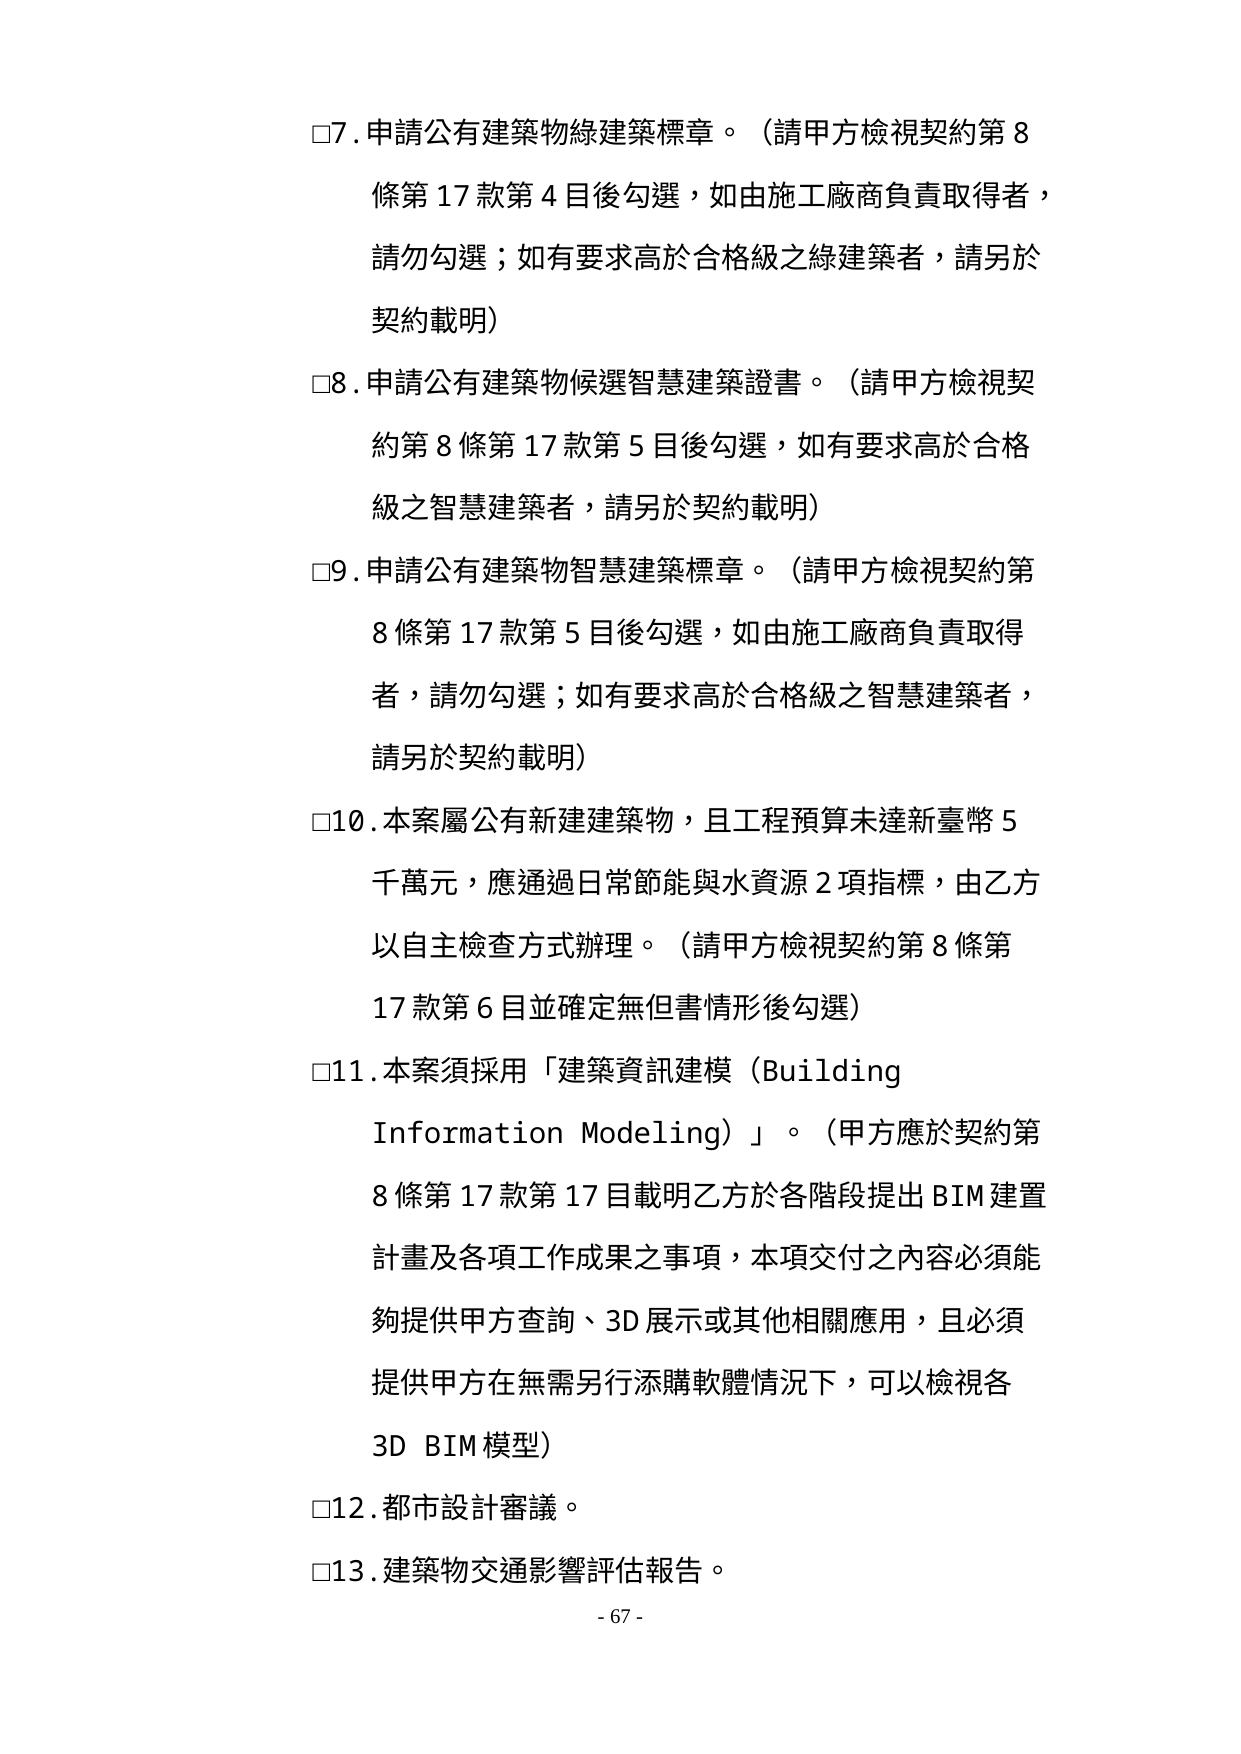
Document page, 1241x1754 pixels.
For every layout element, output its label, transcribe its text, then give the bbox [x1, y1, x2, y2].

text □10.本案屬公有新建建築物，且工程預算未達新臺幣5千萬元，應通過日常節能與水資源2項指標，由乙方以自主檢查方式辦理。（請甲方檢視契約第8條第17款第6目並確定無但書情形後勾選） [312, 777, 1053, 1027]
text □12.都市設計審議。 [312, 1464, 1053, 1527]
text □8.申請公有建築物候選智慧建築證書。（請甲方檢視契約第8條第17款第5目後勾選，如有要求高於合格級之智慧建築者，請另於契約載明） [312, 339, 1053, 527]
text □13.建築物交通影響評估報告。 [312, 1527, 1053, 1589]
text □7.申請公有建築物綠建築標章。（請甲方檢視契約第8條第17款第4目後勾選，如由施工廠商負責取得者，請勿勾選；如有要求高於合格級之綠建築者，請另於契約載明） [312, 89, 1053, 339]
text □11.本案須採用「建築資訊建模（Building Information Modeling）」。（甲方應於契約第8條第17款第17目載明乙方於各階段提出BIM建置計畫及各項工作成果之事項，本項交付之內容必須能夠提供甲方查詢、3D展示或其他相關應用，且必須提供甲方在無需另行添購軟體情況下，可以檢視各3D BIM模型） [312, 1027, 1053, 1464]
text □9.申請公有建築物智慧建築標章。（請甲方檢視契約第8條第17款第5目後勾選，如由施工廠商負責取得者，請勿勾選；如有要求高於合格級之智慧建築者，請另於契約載明） [312, 527, 1053, 777]
